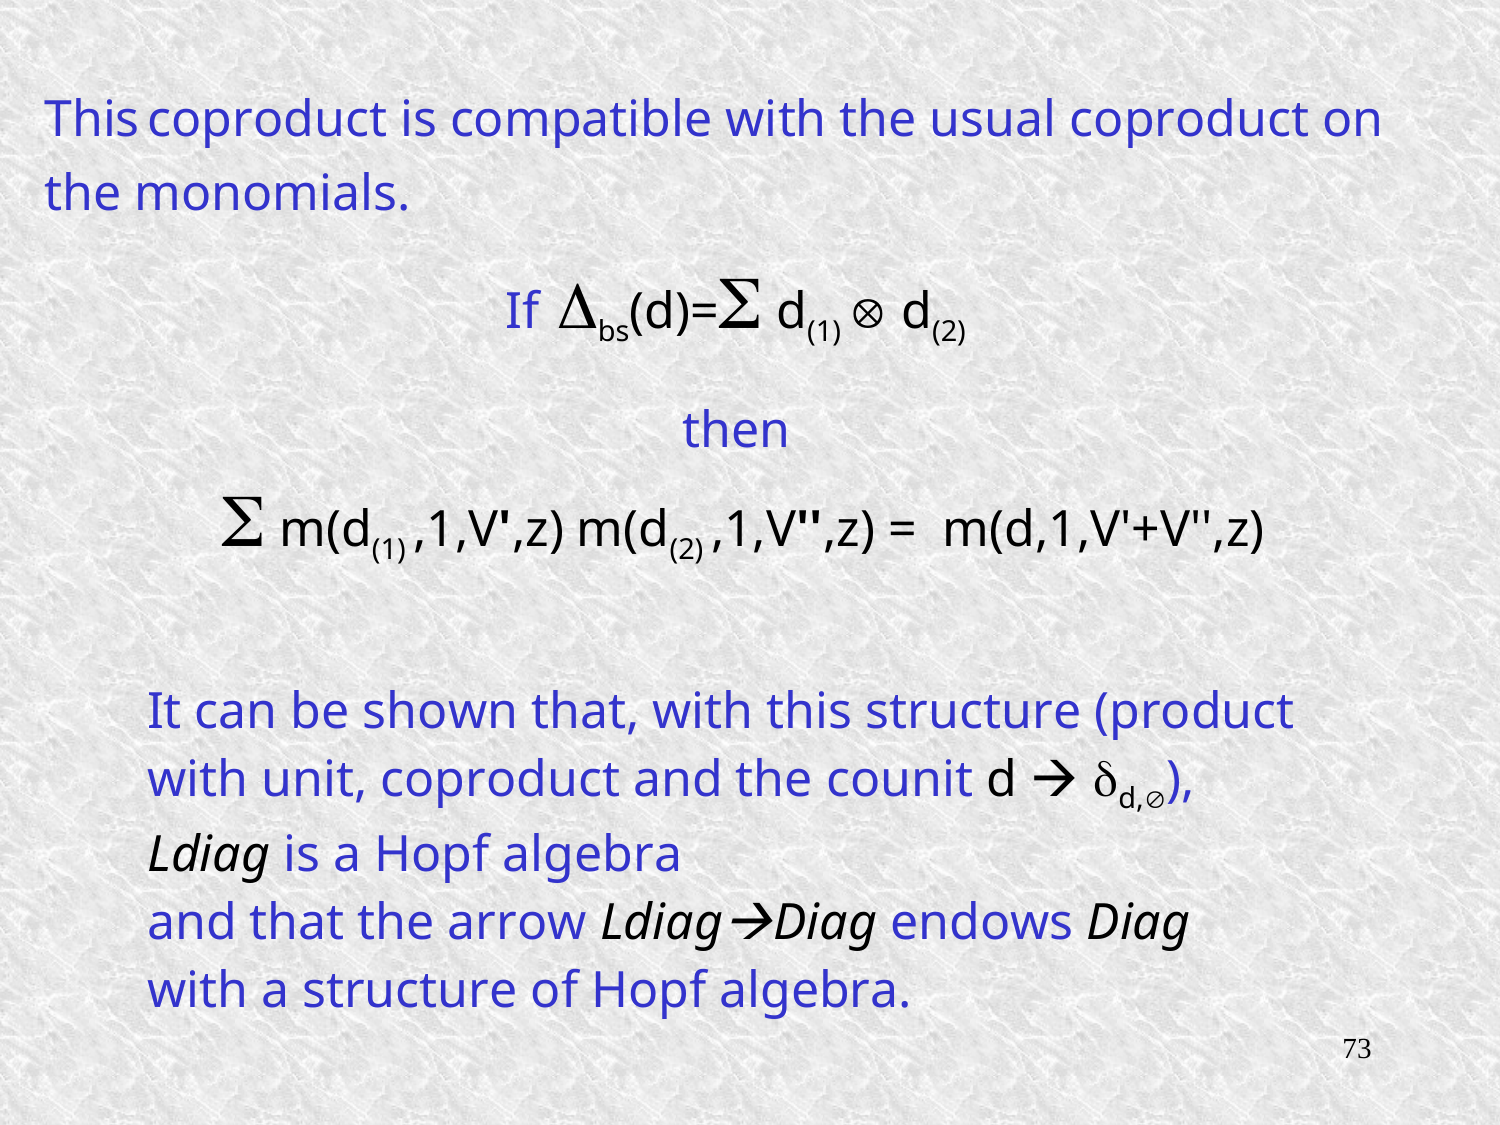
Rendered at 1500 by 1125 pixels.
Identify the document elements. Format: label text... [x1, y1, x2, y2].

text_box It can be shown that, with this structure (product with unit, coproduct and the counit d  d,), Ldiag is a Hopf algebra and that the arrow LdiagDiag endows Diag with a structure of Hopf algebra. [132, 667, 1429, 993]
text_box This coproduct is compatible with the usual coproduct on the monomials. [29, 74, 1477, 234]
text_box If bs(d)= d(1)  d(2) then  m(d(1) ,1,V',z) m(d(2) ,1,V'',z) = m(d,1,V'+V'',z)‏ [95, 249, 1392, 576]
picture [0, 0, 1500, 1125]
